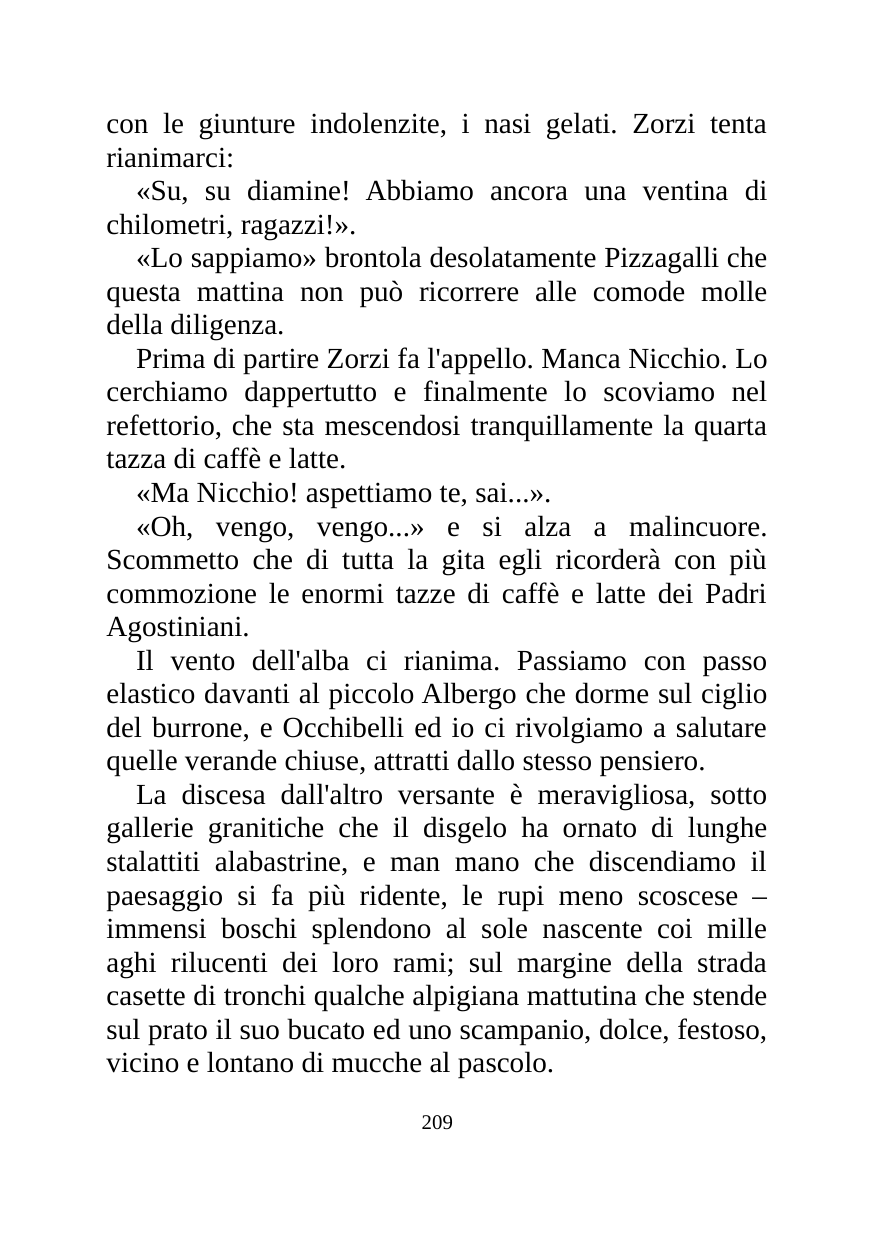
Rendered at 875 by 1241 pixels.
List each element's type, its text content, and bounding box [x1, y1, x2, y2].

text con le giunture indolenzite, i nasi gelati. Zorzi tenta rianimarci: [106, 106, 768, 173]
text «Lo sappiamo» brontola desolatamente Pizzagalli che questa mattina non può ricorrere alle comode molle della diligenza. [106, 240, 768, 341]
text La discesa dall'altro versante è meravigliosa, sotto gallerie granitiche che il disgelo ha ornato di lunghe stalattiti alabastrine, e man mano che discendiamo il paesaggio si fa più ridente, le rupi meno scoscese – immensi boschi splendono al sole nascente coi mille aghi rilucenti dei loro rami; sul margine della strada casette di tronchi qualche alpigiana mattutina che stende sul prato il suo bucato ed uno scampanio, dolce, festoso, vicino e lontano di mucche al pascolo. [106, 777, 768, 1079]
text «Oh, vengo, vengo...» e si alza a malincuore. Scommetto che di tutta la gita egli ricorderà con più commozione le enormi tazze di caffè e latte dei Padri Agostiniani. [106, 509, 768, 643]
text «Ma Nicchio! aspettiamo te, sai...». [106, 475, 768, 509]
text «Su, su diamine! Abbiamo ancora una ventina di chilometri, ragazzi!». [106, 173, 768, 240]
text Prima di partire Zorzi fa l'appello. Manca Nicchio. Lo cerchiamo dappertutto e finalmente lo scoviamo nel refettorio, che sta mescendosi tranquillamente la quarta tazza di caffè e latte. [106, 341, 768, 475]
text Il vento dell'alba ci rianima. Passiamo con passo elastico davanti al piccolo Albergo che dorme sul ciglio del burrone, e Occhibelli ed io ci rivolgiamo a salutare quelle verande chiuse, attratti dallo stesso pensiero. [106, 643, 768, 777]
